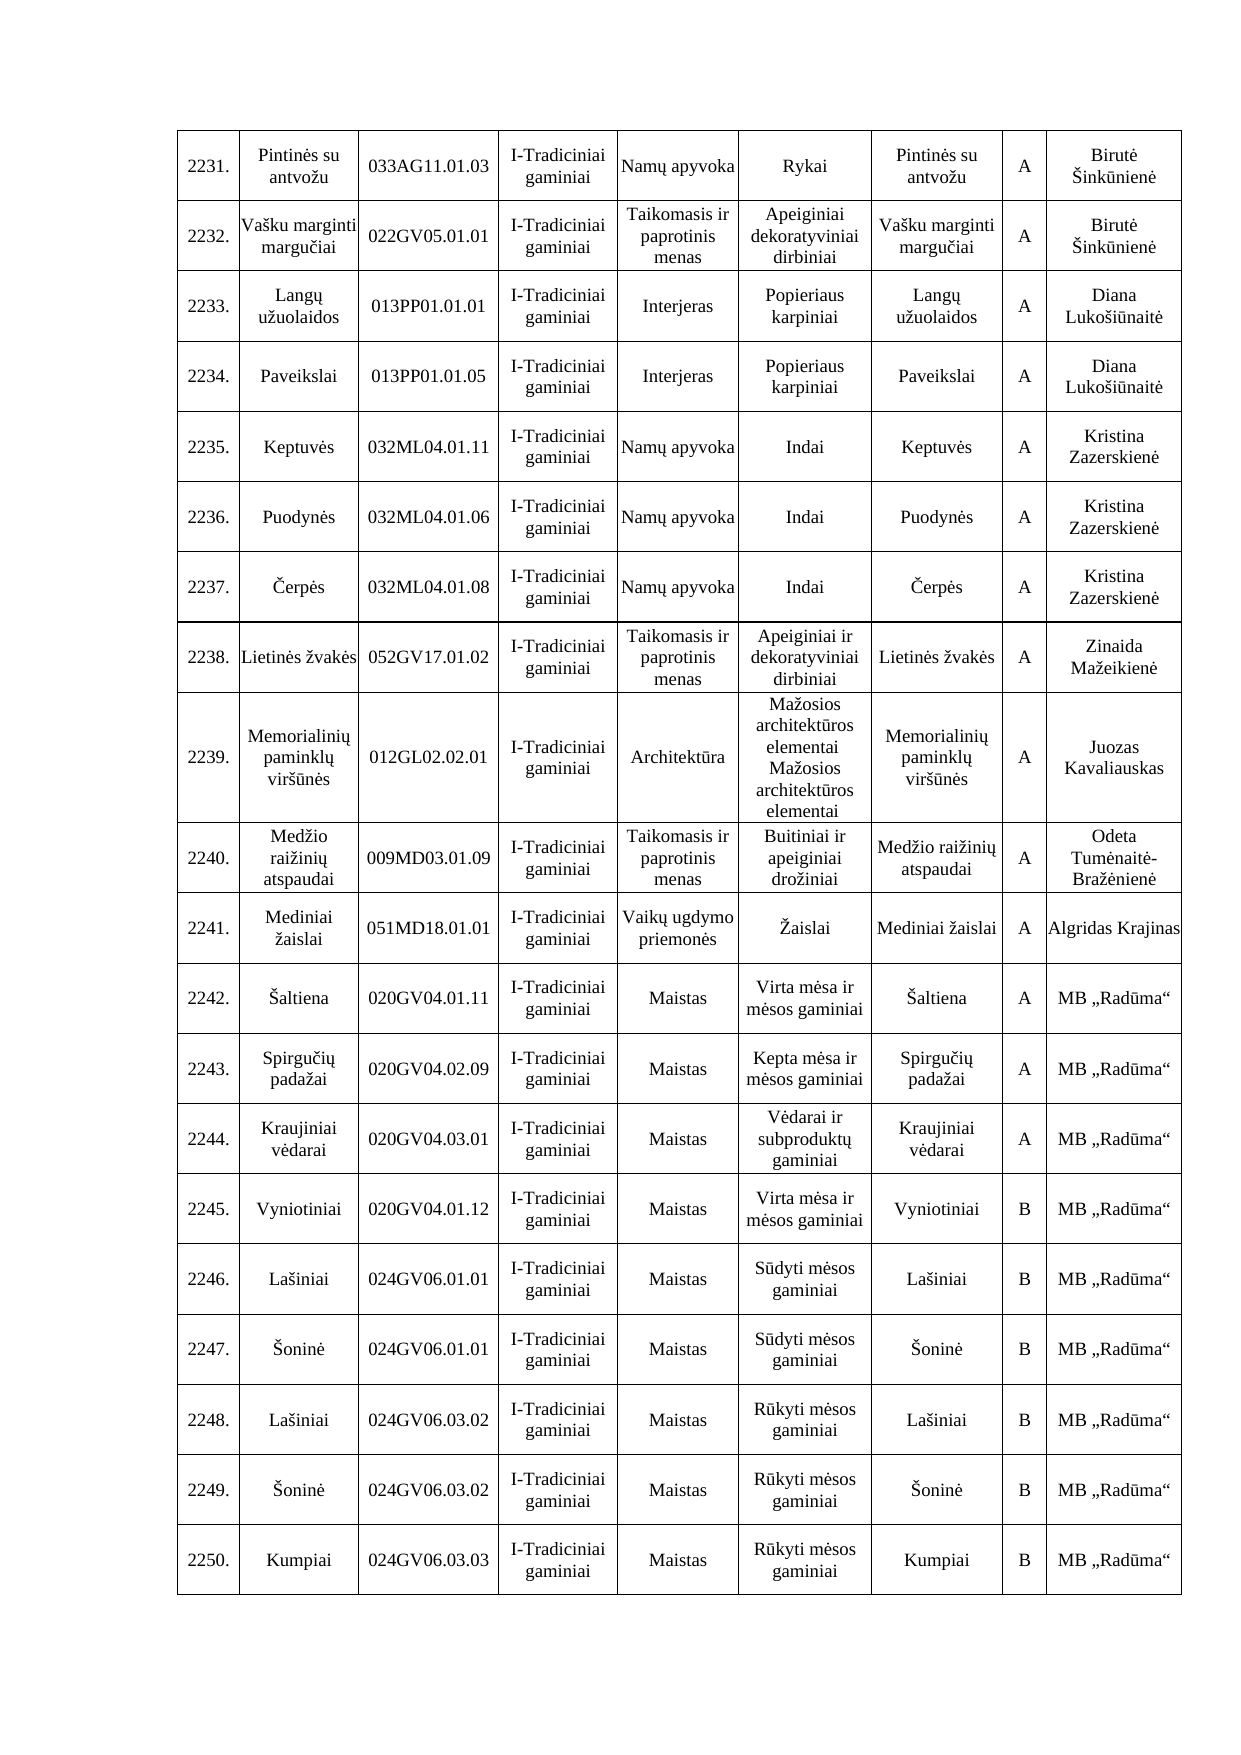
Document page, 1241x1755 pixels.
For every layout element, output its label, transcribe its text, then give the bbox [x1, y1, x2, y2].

table_cell Buitiniai ir apeiginiai drožiniai [739, 823, 871, 892]
table_cell I-Tradiciniai gaminiai [499, 552, 617, 621]
table_cell Kumpiai [240, 1525, 358, 1594]
table_cell Medžio raižinių atspaudai [872, 823, 1002, 892]
table_cell 2248. [178, 1385, 239, 1454]
table_cell I-Tradiciniai gaminiai [499, 1385, 617, 1454]
table_cell I-Tradiciniai gaminiai [499, 1174, 617, 1243]
table_cell 2235. [178, 412, 239, 481]
table_cell MB „Radūma“ [1047, 1034, 1181, 1103]
table_cell 2250. [178, 1525, 239, 1594]
table_cell I-Tradiciniai gaminiai [499, 342, 617, 411]
table_cell Taikomasis ir paprotinis menas [618, 823, 738, 892]
table_cell 2234. [178, 342, 239, 411]
table_cell 032ML04.01.06 [359, 482, 498, 551]
table_cell 2249. [178, 1455, 239, 1524]
table_cell Čerpės [872, 552, 1002, 621]
table_cell A [1003, 271, 1046, 341]
table_cell A [1003, 552, 1046, 621]
table_cell Diana Lukošiūnaitė [1047, 271, 1181, 341]
table_cell I-Tradiciniai gaminiai [499, 131, 617, 200]
table_cell Vėdarai ir subproduktų gaminiai [739, 1104, 871, 1173]
table_cell B [1003, 1315, 1046, 1384]
table_cell MB „Radūma“ [1047, 1385, 1181, 1454]
table_cell Langų užuolaidos [240, 271, 358, 341]
table_cell MB „Radūma“ [1047, 1104, 1181, 1173]
table_cell Memorialinių paminklų viršūnės [240, 693, 358, 822]
table_cell 024GV06.01.01 [359, 1315, 498, 1384]
table_cell Virta mėsa ir mėsos gaminiai [739, 964, 871, 1033]
table_cell 013PP01.01.05 [359, 342, 498, 411]
table_cell A [1003, 1034, 1046, 1103]
table_cell Maistas [618, 1034, 738, 1103]
table_cell Maistas [618, 1244, 738, 1313]
table_cell I-Tradiciniai gaminiai [499, 693, 617, 822]
table_cell A [1003, 342, 1046, 411]
table_cell I-Tradiciniai gaminiai [499, 823, 617, 892]
table_cell 2239. [178, 693, 239, 822]
table_cell Lašiniai [872, 1244, 1002, 1313]
table_cell I-Tradiciniai gaminiai [499, 1104, 617, 1173]
table_cell Sūdyti mėsos gaminiai [739, 1315, 871, 1384]
table_cell Kraujiniai vėdarai [872, 1104, 1002, 1173]
table_cell A [1003, 823, 1046, 892]
table_cell A [1003, 1104, 1046, 1173]
table_cell Rūkyti mėsos gaminiai [739, 1455, 871, 1524]
table_cell MB „Radūma“ [1047, 1315, 1181, 1384]
table_cell Spirgučių padažai [240, 1034, 358, 1103]
table_cell Šoninė [240, 1455, 358, 1524]
table_cell I-Tradiciniai gaminiai [499, 1525, 617, 1594]
table_cell A [1003, 482, 1046, 551]
table_cell Medžio raižinių atspaudai [240, 823, 358, 892]
table_cell Rūkyti mėsos gaminiai [739, 1385, 871, 1454]
table_cell Vyniotiniai [240, 1174, 358, 1243]
table_cell Keptuvės [240, 412, 358, 481]
table_cell Kumpiai [872, 1525, 1002, 1594]
table_cell Maistas [618, 1525, 738, 1594]
table_cell Maistas [618, 1174, 738, 1243]
table_cell Šaltiena [872, 964, 1002, 1033]
table_cell 2233. [178, 271, 239, 341]
table_cell Vyniotiniai [872, 1174, 1002, 1243]
table_cell Lašiniai [240, 1244, 358, 1313]
table_cell Architektūra [618, 693, 738, 822]
table_cell 020GV04.01.12 [359, 1174, 498, 1243]
table_cell 2232. [178, 201, 239, 270]
table_cell 024GV06.03.03 [359, 1525, 498, 1594]
table_cell 024GV06.01.01 [359, 1244, 498, 1313]
table_cell Memorialinių paminklų viršūnės [872, 693, 1002, 822]
table_cell Pintinės su antvožu [872, 131, 1002, 200]
table_cell Apeiginiai dekoratyviniai dirbiniai [739, 201, 871, 270]
table_cell Vaikų ugdymo priemonės [618, 893, 738, 962]
table_cell MB „Radūma“ [1047, 1525, 1181, 1594]
table_cell 2231. [178, 131, 239, 200]
table_cell Kristina Zazerskienė [1047, 482, 1181, 551]
table_cell Lašiniai [240, 1385, 358, 1454]
table_cell 024GV06.03.02 [359, 1455, 498, 1524]
table_cell Pintinės su antvožu [240, 131, 358, 200]
table_cell Lietinės žvakės [872, 623, 1002, 692]
table_cell I-Tradiciniai gaminiai [499, 1244, 617, 1313]
table_cell A [1003, 412, 1046, 481]
table_cell 032ML04.01.11 [359, 412, 498, 481]
table_cell 009MD03.01.09 [359, 823, 498, 892]
table_cell B [1003, 1525, 1046, 1594]
table_cell B [1003, 1385, 1046, 1454]
table_cell Zinaida Mažeikienė [1047, 623, 1181, 692]
table_cell Šoninė [872, 1455, 1002, 1524]
table_cell Žaislai [739, 893, 871, 962]
table_cell Mediniai žaislai [872, 893, 1002, 962]
table_cell Vašku marginti margučiai [872, 201, 1002, 270]
table_cell 012GL02.02.01 [359, 693, 498, 822]
table_cell 2247. [178, 1315, 239, 1384]
table_cell I-Tradiciniai gaminiai [499, 271, 617, 341]
table_cell 2241. [178, 893, 239, 962]
table_cell Namų apyvoka [618, 552, 738, 621]
table_cell A [1003, 201, 1046, 270]
table_cell I-Tradiciniai gaminiai [499, 893, 617, 962]
table_cell 020GV04.02.09 [359, 1034, 498, 1103]
table_cell MB „Radūma“ [1047, 1174, 1181, 1243]
table_cell Mediniai žaislai [240, 893, 358, 962]
table_cell I-Tradiciniai gaminiai [499, 412, 617, 481]
table_cell Langų užuolaidos [872, 271, 1002, 341]
table_cell Birutė Šinkūnienė [1047, 131, 1181, 200]
table_cell I-Tradiciniai gaminiai [499, 964, 617, 1033]
table_cell Rūkyti mėsos gaminiai [739, 1525, 871, 1594]
table_cell Šoninė [872, 1315, 1002, 1384]
table_cell A [1003, 964, 1046, 1033]
table_cell MB „Radūma“ [1047, 1455, 1181, 1524]
table_cell 2242. [178, 964, 239, 1033]
table_cell A [1003, 131, 1046, 200]
table_cell 2244. [178, 1104, 239, 1173]
table_cell 032ML04.01.08 [359, 552, 498, 621]
table_cell Paveikslai [240, 342, 358, 411]
table_cell Popieriaus karpiniai [739, 271, 871, 341]
table_cell 020GV04.01.11 [359, 964, 498, 1033]
table_cell Diana Lukošiūnaitė [1047, 342, 1181, 411]
table_cell 2237. [178, 552, 239, 621]
table_cell Interjeras [618, 342, 738, 411]
table_cell A [1003, 693, 1046, 822]
table_cell Algridas Krajinas [1047, 893, 1181, 962]
table_cell Virta mėsa ir mėsos gaminiai [739, 1174, 871, 1243]
table_cell Namų apyvoka [618, 131, 738, 200]
table_cell Popieriaus karpiniai [739, 342, 871, 411]
table_cell 2240. [178, 823, 239, 892]
table_cell Šaltiena [240, 964, 358, 1033]
table_cell Kristina Zazerskienė [1047, 552, 1181, 621]
table_cell 051MD18.01.01 [359, 893, 498, 962]
table_cell Kraujiniai vėdarai [240, 1104, 358, 1173]
table_cell 2243. [178, 1034, 239, 1103]
table_cell Maistas [618, 1455, 738, 1524]
table_cell 022GV05.01.01 [359, 201, 498, 270]
table_cell Mažosios architektūros elementai Mažosios architektūros elementai [739, 693, 871, 822]
table_cell 2236. [178, 482, 239, 551]
table_cell 2245. [178, 1174, 239, 1243]
table_cell I-Tradiciniai gaminiai [499, 1315, 617, 1384]
table_cell Vašku marginti margučiai [240, 201, 358, 270]
table_cell Maistas [618, 1104, 738, 1173]
table_cell Puodynės [240, 482, 358, 551]
table_cell 2238. [178, 623, 239, 692]
table_cell Indai [739, 482, 871, 551]
table_cell 024GV06.03.02 [359, 1385, 498, 1454]
table_cell I-Tradiciniai gaminiai [499, 1034, 617, 1103]
table_cell 2246. [178, 1244, 239, 1313]
table_cell A [1003, 893, 1046, 962]
table_cell Maistas [618, 964, 738, 1033]
table_cell B [1003, 1455, 1046, 1524]
table_cell I-Tradiciniai gaminiai [499, 623, 617, 692]
table_cell B [1003, 1174, 1046, 1243]
table_cell Taikomasis ir paprotinis menas [618, 623, 738, 692]
table_cell Indai [739, 412, 871, 481]
table_cell Kristina Zazerskienė [1047, 412, 1181, 481]
table_cell Maistas [618, 1385, 738, 1454]
table_cell Odeta Tumėnaitė-Bražėnienė [1047, 823, 1181, 892]
table_cell Namų apyvoka [618, 412, 738, 481]
table_cell I-Tradiciniai gaminiai [499, 201, 617, 270]
table_cell Kepta mėsa ir mėsos gaminiai [739, 1034, 871, 1103]
table_cell 013PP01.01.01 [359, 271, 498, 341]
table_cell 020GV04.03.01 [359, 1104, 498, 1173]
table_cell Čerpės [240, 552, 358, 621]
table_cell Spirgučių padažai [872, 1034, 1002, 1103]
table_cell A [1003, 623, 1046, 692]
table_cell MB „Radūma“ [1047, 964, 1181, 1033]
table_cell Taikomasis ir paprotinis menas [618, 201, 738, 270]
table_cell Paveikslai [872, 342, 1002, 411]
table_cell MB „Radūma“ [1047, 1244, 1181, 1313]
table_cell Sūdyti mėsos gaminiai [739, 1244, 871, 1313]
table_cell 033AG11.01.03 [359, 131, 498, 200]
table_cell 052GV17.01.02 [359, 623, 498, 692]
table_cell Indai [739, 552, 871, 621]
table_cell Lietinės žvakės [240, 623, 358, 692]
table_cell Keptuvės [872, 412, 1002, 481]
table_cell Puodynės [872, 482, 1002, 551]
table_cell Rykai [739, 131, 871, 200]
table_cell I-Tradiciniai gaminiai [499, 1455, 617, 1524]
table_cell Šoninė [240, 1315, 358, 1384]
table_cell I-Tradiciniai gaminiai [499, 482, 617, 551]
table_cell Maistas [618, 1315, 738, 1384]
table_cell B [1003, 1244, 1046, 1313]
table_cell Apeiginiai ir dekoratyviniai dirbiniai [739, 623, 871, 692]
table_cell Namų apyvoka [618, 482, 738, 551]
table_cell Interjeras [618, 271, 738, 341]
table_cell Lašiniai [872, 1385, 1002, 1454]
table_cell Juozas Kavaliauskas [1047, 693, 1181, 822]
table_cell Birutė Šinkūnienė [1047, 201, 1181, 270]
